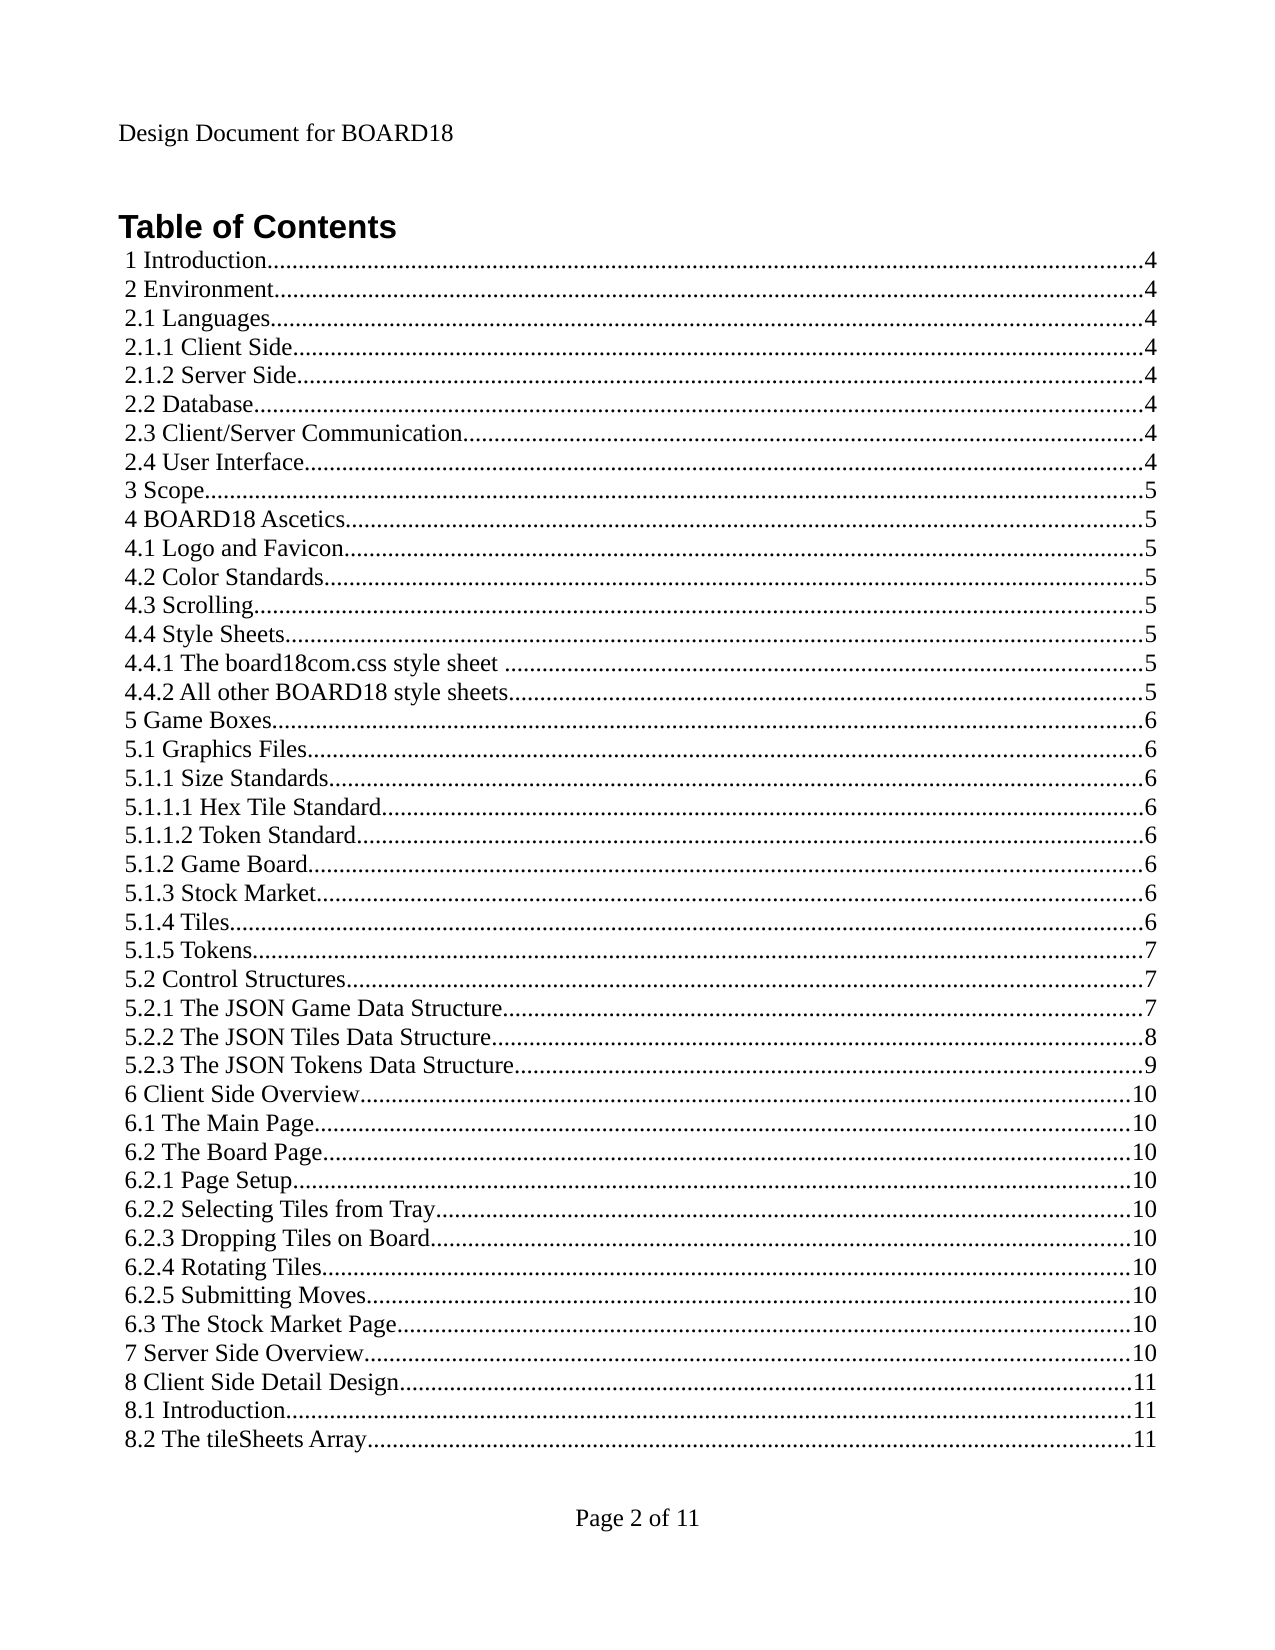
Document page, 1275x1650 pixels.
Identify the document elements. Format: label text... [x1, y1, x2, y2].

text 2.1.2 Server Side 4 [118, 360, 1157, 389]
text 4 BOARD18 Ascetics 5 [118, 504, 1157, 533]
text 4.4.2 All other BOARD18 style sheets 5 [118, 677, 1157, 705]
text 8.1 Introduction 11 [118, 1395, 1157, 1424]
text 8 Client Side Detail Design 11 [118, 1367, 1157, 1395]
text 4.4 Style Sheets 5 [118, 619, 1157, 648]
text 6.2.3 Dropping Tiles on Board 10 [118, 1223, 1157, 1252]
text 2.4 User Interface 4 [118, 447, 1157, 475]
text 3 Scope 5 [118, 475, 1157, 504]
text 6.2 The Board Page 10 [118, 1137, 1157, 1165]
text 5.1.4 Tiles 6 [118, 907, 1157, 935]
text 5.1.3 Stock Market 6 [118, 878, 1157, 907]
text 6.2.5 Submitting Moves 10 [118, 1280, 1157, 1309]
text 5.1.2 Game Board 6 [118, 849, 1157, 878]
text 4.1 Logo and Favicon 5 [118, 533, 1157, 562]
text 5.1.1.1 Hex Tile Standard 6 [118, 792, 1157, 820]
text 6 Client Side Overview 10 [118, 1079, 1157, 1108]
text 4.4.1 The board18com.css style sheet 5 [118, 648, 1157, 677]
text 6.3 The Stock Market Page 10 [118, 1309, 1157, 1338]
text 5.2.2 The JSON Tiles Data Structure 8 [118, 1022, 1157, 1050]
text 6.2.1 Page Setup 10 [118, 1165, 1157, 1194]
text 5.1.1.2 Token Standard 6 [118, 820, 1157, 849]
text 2.2 Database 4 [118, 389, 1157, 418]
text 5.1.5 Tokens 7 [118, 935, 1157, 964]
text 4.2 Color Standards 5 [118, 562, 1157, 590]
text 7 Server Side Overview 10 [118, 1338, 1157, 1367]
text 2.3 Client/Server Communication 4 [118, 418, 1157, 447]
text 2.1 Languages 4 [118, 303, 1157, 332]
text 2.1.1 Client Side 4 [118, 332, 1157, 360]
text 5.1.1 Size Standards 6 [118, 763, 1157, 792]
text 6.1 The Main Page 10 [118, 1108, 1157, 1137]
text 6.2.2 Selecting Tiles from Tray 10 [118, 1194, 1157, 1223]
text 5.2.1 The JSON Game Data Structure 7 [118, 993, 1157, 1022]
text 5.2.3 The JSON Tokens Data Structure 9 [118, 1050, 1157, 1079]
text 2 Environment 4 [118, 274, 1157, 303]
text 8.2 The tileSheets Array 11 [118, 1424, 1157, 1453]
subtitle Table of Contents [118, 207, 1157, 245]
text 4.3 Scrolling 5 [118, 590, 1157, 619]
text 1 Introduction 4 [118, 245, 1157, 274]
text 5.2 Control Structures 7 [118, 964, 1157, 993]
text 5.1 Graphics Files 6 [118, 734, 1157, 763]
text 6.2.4 Rotating Tiles 10 [118, 1252, 1157, 1280]
text 5 Game Boxes 6 [118, 705, 1157, 734]
